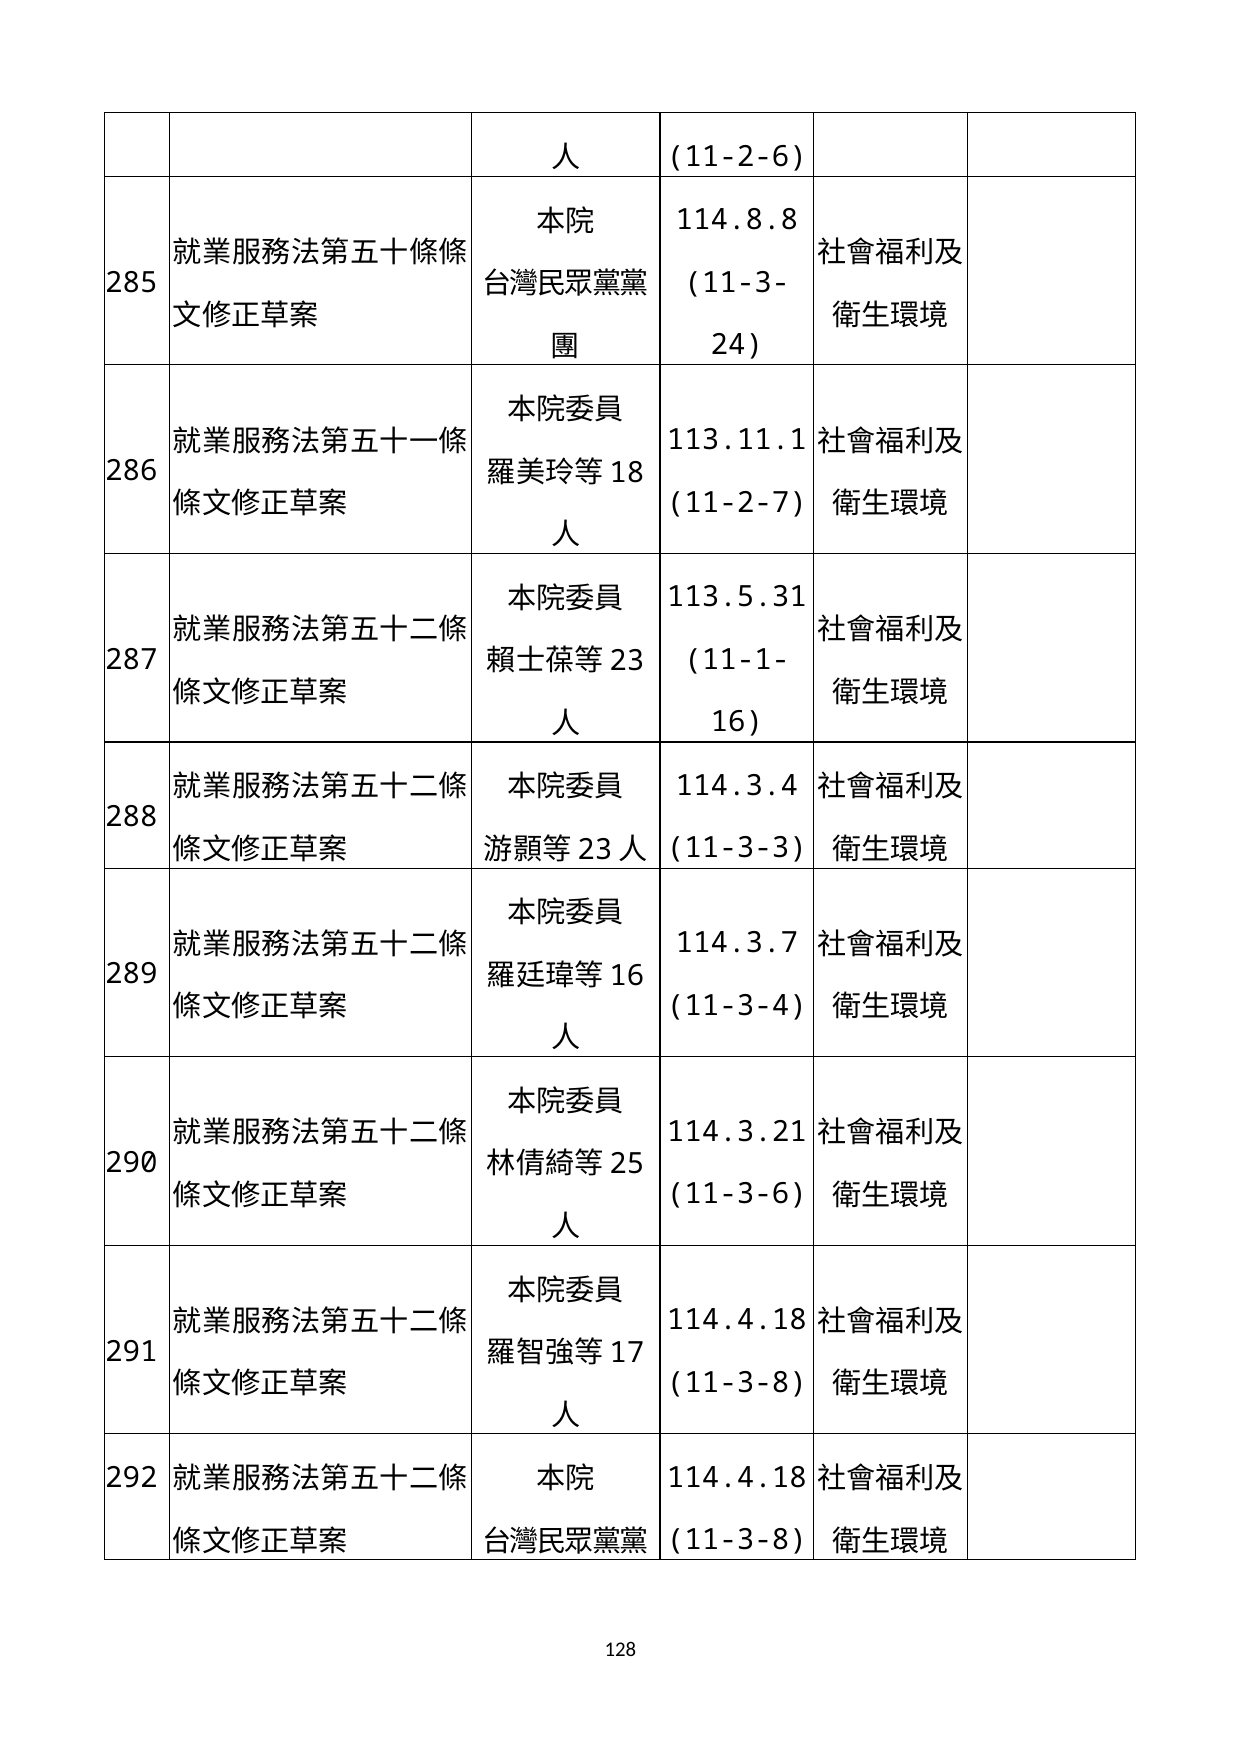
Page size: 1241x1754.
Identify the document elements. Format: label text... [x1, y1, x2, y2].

table_cell [105, 1057, 169, 1244]
table_cell [968, 1434, 1135, 1559]
table_cell 就業服務法第五十二條條文修正草案 [170, 743, 471, 867]
table_cell 本院委員 羅美玲等18人 [472, 365, 659, 553]
table_cell [105, 365, 169, 553]
table_cell 就業服務法第五十二條條文修正草案 [170, 1246, 471, 1433]
table_cell 人 [472, 113, 659, 176]
table_cell 114.3.7 (11-3-4) [661, 869, 813, 1056]
table_cell 就業服務法第五十二條條文修正草案 [170, 869, 471, 1056]
table_cell 社會福利及衛生環境 [814, 365, 967, 553]
table_cell 114.3.21 (11-3-6) [661, 1057, 813, 1244]
table_cell (11-2-6) [661, 113, 813, 176]
table_cell [968, 365, 1135, 553]
table_cell [968, 177, 1135, 364]
table_cell [105, 1434, 169, 1559]
table_cell 就業服務法第五十二條條文修正草案 [170, 1434, 471, 1559]
table_cell [968, 113, 1135, 176]
table_cell 就業服務法第五十二條條文修正草案 [170, 554, 471, 741]
table_cell 114.3.4 (11-3-3) [661, 743, 813, 867]
table_cell 本院委員 游顥等23人 [472, 743, 659, 867]
table_cell 就業服務法第五十條條文修正草案 [170, 177, 471, 364]
table_cell 就業服務法第五十一條條文修正草案 [170, 365, 471, 553]
table_cell [105, 177, 169, 364]
table_cell 114.8.8 (11-3-24) [661, 177, 813, 364]
table_cell [105, 869, 169, 1056]
table_cell 113.5.31 (11-1-16) [661, 554, 813, 741]
table_cell [814, 113, 967, 176]
table_cell 本院委員 林倩綺等25人 [472, 1057, 659, 1244]
table_cell 社會福利及衛生環境 [814, 743, 967, 867]
table_cell [105, 113, 169, 176]
table_cell 114.4.18 (11-3-8) [661, 1434, 813, 1559]
table_cell 社會福利及衛生環境 [814, 1057, 967, 1244]
table_cell [968, 743, 1135, 867]
table_cell 就業服務法第五十二條條文修正草案 [170, 1057, 471, 1244]
table_cell 本院委員 羅智強等17人 [472, 1246, 659, 1433]
table_cell 113.11.1 (11-2-7) [661, 365, 813, 553]
table_cell 社會福利及衛生環境 [814, 554, 967, 741]
table_cell 本院委員 賴士葆等23人 [472, 554, 659, 741]
table_cell 社會福利及衛生環境 [814, 1434, 967, 1559]
table_cell 114.4.18 (11-3-8) [661, 1246, 813, 1433]
table_cell [105, 743, 169, 867]
table_cell 本院 台灣民眾黨黨 [472, 1434, 659, 1559]
table_cell 社會福利及衛生環境 [814, 1246, 967, 1433]
table_cell [170, 113, 471, 176]
table_cell [968, 1246, 1135, 1433]
table_cell 社會福利及衛生環境 [814, 869, 967, 1056]
table_cell 本院 台灣民眾黨黨團 [472, 177, 659, 364]
table_cell 本院委員 羅廷瑋等16人 [472, 869, 659, 1056]
table_cell [105, 1246, 169, 1433]
table_cell [105, 554, 169, 741]
table_cell [968, 554, 1135, 741]
table_cell 社會福利及衛生環境 [814, 177, 967, 364]
table_cell [968, 869, 1135, 1056]
table_cell [968, 1057, 1135, 1244]
